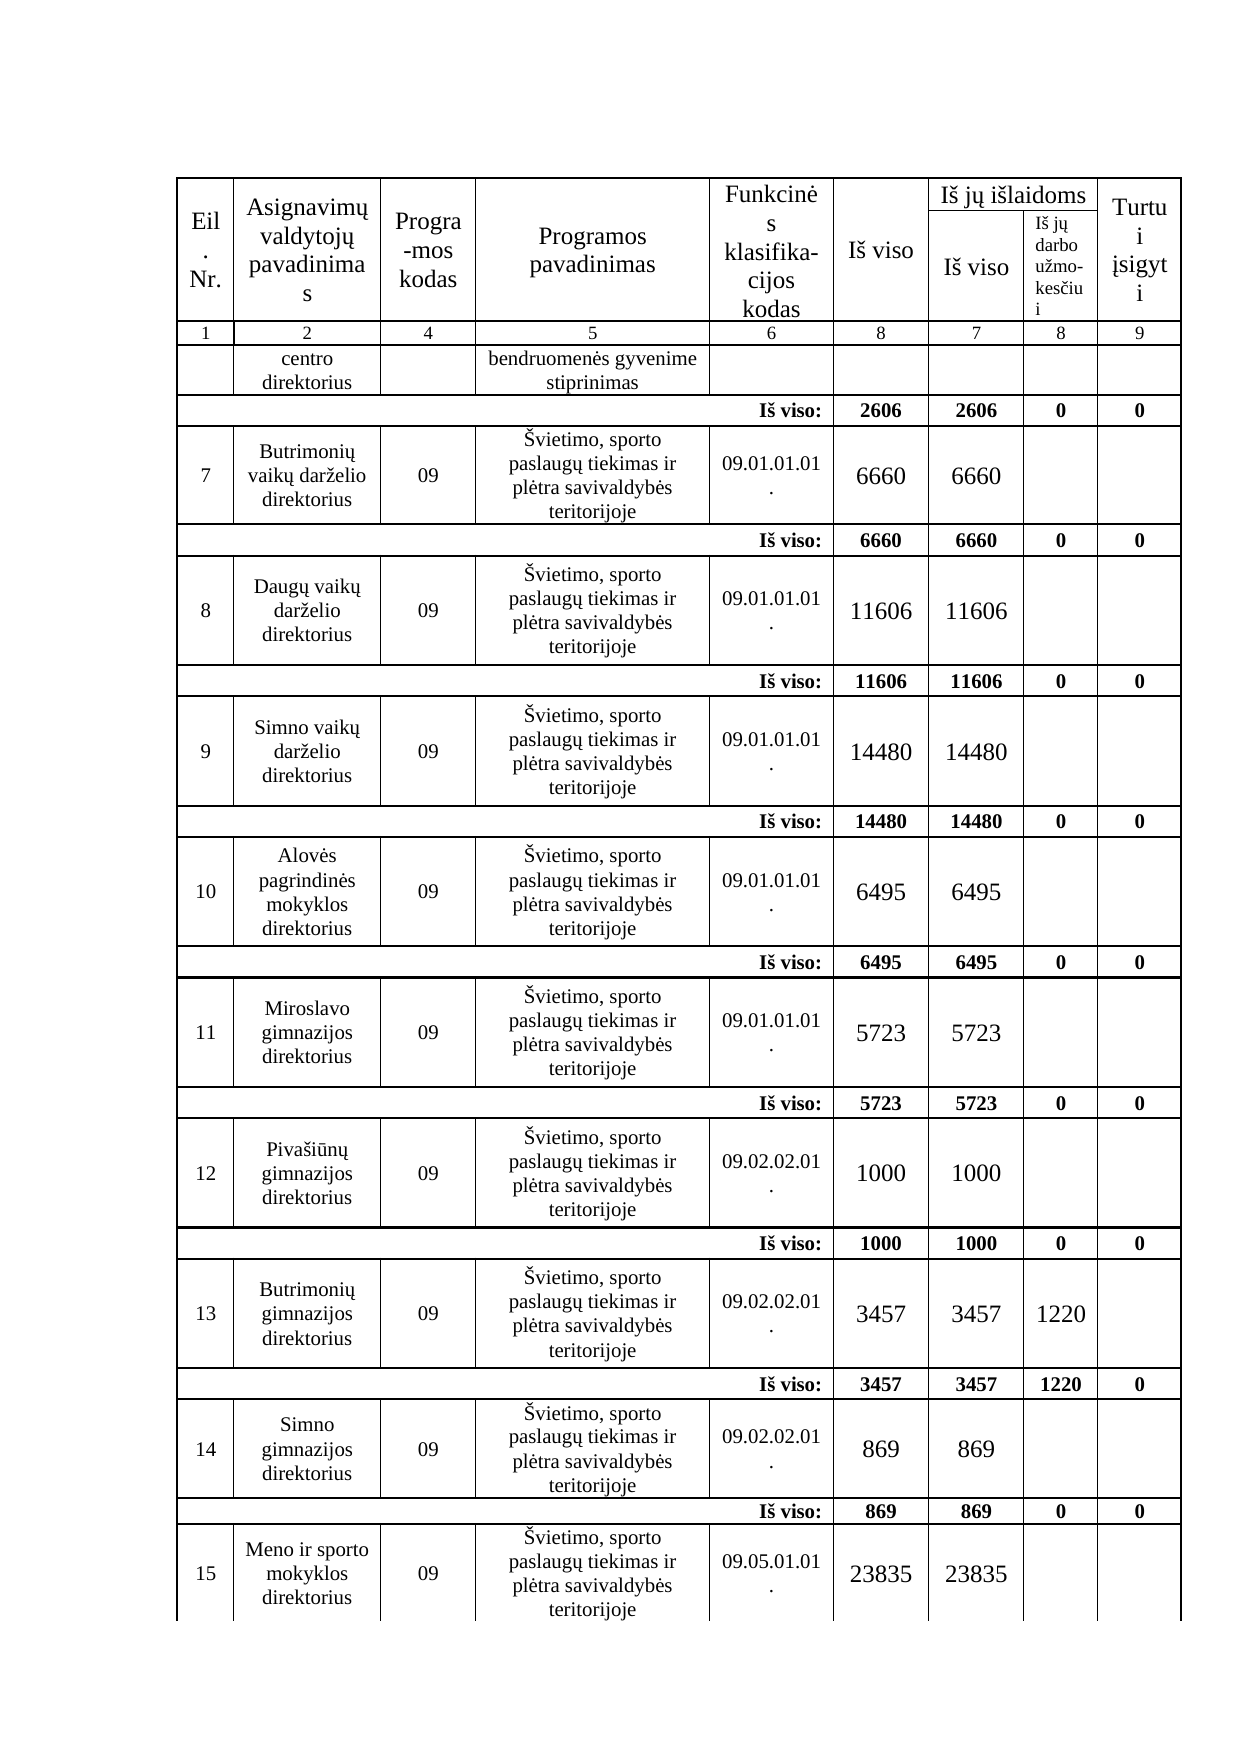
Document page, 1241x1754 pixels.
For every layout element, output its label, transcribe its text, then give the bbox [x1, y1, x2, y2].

table_cell Butrimonių gimnazijos direktorius [234, 1260, 380, 1367]
table_cell 7 [178, 427, 233, 523]
table_cell 0 [1098, 396, 1180, 425]
table_cell 09.01.01.01. [710, 838, 833, 945]
table_cell 6 [710, 322, 833, 343]
table_cell [178, 346, 233, 394]
table_cell Iš jų darbo užmo-kesčiui [1024, 211, 1097, 320]
table_cell 6495 [834, 838, 928, 945]
table_cell [1098, 697, 1180, 804]
table_cell 09.01.01.01. [710, 557, 833, 664]
table_cell 9 [178, 697, 233, 804]
table_cell 6495 [929, 838, 1023, 945]
table_cell 1220 [1024, 1260, 1097, 1367]
table_cell 8 [178, 557, 233, 664]
table_cell 11606 [929, 666, 1023, 695]
table_cell 3457 [834, 1369, 928, 1398]
table_cell [1098, 979, 1180, 1086]
table_cell 869 [834, 1400, 928, 1497]
table_cell [1098, 427, 1180, 523]
table_cell 0 [1098, 1229, 1180, 1258]
table_cell Iš viso: [178, 666, 833, 695]
table_cell 2606 [834, 396, 928, 425]
table_cell 0 [1098, 1088, 1180, 1117]
table_cell 5723 [834, 979, 928, 1086]
table_cell 0 [1024, 666, 1097, 695]
table_cell 09 [381, 838, 475, 945]
table_cell 0 [1098, 666, 1180, 695]
table_header Iš jų išlaidoms [929, 179, 1097, 210]
table_cell Švietimo, sporto paslaugų tiekimas ir plėtra savivaldybės teritorijoje [476, 697, 709, 804]
table_cell 09 [381, 979, 475, 1086]
table_cell Butrimonių vaikų darželio direktorius [234, 427, 380, 523]
table_header Progra-mos kodas [381, 179, 475, 320]
table_cell 5 [476, 322, 709, 343]
table_cell 09.01.01.01. [710, 979, 833, 1086]
table_cell 0 [1024, 947, 1097, 976]
table_cell [1024, 838, 1097, 945]
table_cell 9 [1098, 322, 1180, 343]
table_cell 0 [1024, 1229, 1097, 1258]
table_cell 8 [834, 322, 928, 343]
table_cell 7 [929, 322, 1023, 343]
table_cell 1000 [929, 1229, 1023, 1258]
table_cell Daugų vaikų darželio direktorius [234, 557, 380, 664]
table_cell Iš viso: [178, 1499, 833, 1523]
table_cell Švietimo, sporto paslaugų tiekimas ir plėtra savivaldybės teritorijoje [476, 1400, 709, 1497]
table_cell 1000 [834, 1229, 928, 1258]
table_cell [1098, 346, 1180, 394]
table_cell 1220 [1024, 1369, 1097, 1398]
table_cell 3457 [929, 1369, 1023, 1398]
table_header Asignavimų valdytojų pavadinimas [234, 179, 380, 320]
table_cell bendruomenės gyvenime stiprinimas [476, 346, 709, 394]
table_cell Švietimo, sporto paslaugų tiekimas ir plėtra savivaldybės teritorijoje [476, 1525, 709, 1621]
table_cell Švietimo, sporto paslaugų tiekimas ir plėtra savivaldybės teritorijoje [476, 979, 709, 1086]
table_cell 0 [1024, 807, 1097, 836]
table_cell 15 [178, 1525, 233, 1621]
table_cell 14480 [834, 807, 928, 836]
table_cell 8 [1024, 322, 1097, 343]
table_cell [1024, 697, 1097, 804]
table_cell 5723 [929, 979, 1023, 1086]
table_cell 5723 [929, 1088, 1023, 1117]
table_cell 11606 [834, 666, 928, 695]
table_cell [1098, 1525, 1180, 1621]
table_cell 1000 [929, 1119, 1023, 1226]
table_cell [710, 346, 833, 394]
table_cell 6660 [834, 525, 928, 554]
table_cell Švietimo, sporto paslaugų tiekimas ir plėtra savivaldybės teritorijoje [476, 1119, 709, 1226]
table_cell [1024, 427, 1097, 523]
table_cell Iš viso: [178, 396, 833, 425]
table_cell Iš viso: [178, 807, 833, 836]
table_cell Iš viso: [178, 1229, 833, 1258]
table_cell 09 [381, 427, 475, 523]
table_cell 0 [1024, 396, 1097, 425]
table_cell [381, 346, 475, 394]
table_cell 0 [1024, 1499, 1097, 1523]
table_cell 1000 [834, 1119, 928, 1226]
table_cell 14480 [834, 697, 928, 804]
table_header Iš viso [834, 179, 928, 320]
table_cell 14480 [929, 697, 1023, 804]
table_cell Simno gimnazijos direktorius [234, 1400, 380, 1497]
table_cell 869 [929, 1499, 1023, 1523]
table_cell Alovės pagrindinės mokyklos direktorius [234, 838, 380, 945]
table_cell 0 [1024, 1088, 1097, 1117]
table_header Programos pavadinimas [476, 179, 709, 320]
table_cell Simno vaikų darželio direktorius [234, 697, 380, 804]
table_cell [1098, 838, 1180, 945]
table_cell 6495 [929, 947, 1023, 976]
table_cell Meno ir sporto mokyklos direktorius [234, 1525, 380, 1621]
table_cell 23835 [929, 1525, 1023, 1621]
table_cell [834, 346, 928, 394]
table_cell 869 [834, 1499, 928, 1523]
table_cell 09.01.01.01. [710, 697, 833, 804]
table_cell 6495 [834, 947, 928, 976]
table_cell 0 [1098, 947, 1180, 976]
table_cell 11 [178, 979, 233, 1086]
table_cell 09.01.01.01. [710, 427, 833, 523]
table_cell 14 [178, 1400, 233, 1497]
table_cell [1098, 1260, 1180, 1367]
table_cell Švietimo, sporto paslaugų tiekimas ir plėtra savivaldybės teritorijoje [476, 557, 709, 664]
table_cell 6660 [834, 427, 928, 523]
table_cell 09 [381, 1260, 475, 1367]
table_cell 14480 [929, 807, 1023, 836]
table_cell [1098, 1400, 1180, 1497]
table_cell 09.05.01.01. [710, 1525, 833, 1621]
table_cell 3457 [929, 1260, 1023, 1367]
table_cell 0 [1098, 1369, 1180, 1398]
table_cell 4 [381, 322, 475, 343]
table_cell 3457 [834, 1260, 928, 1367]
table_cell 869 [929, 1400, 1023, 1497]
table_cell [1098, 557, 1180, 664]
table_header Funkcinės klasifika-cijos kodas [710, 179, 833, 320]
table_cell centro direktorius [234, 346, 380, 394]
table_cell 5723 [834, 1088, 928, 1117]
table_cell Iš viso: [178, 1088, 833, 1117]
table_cell [1024, 1525, 1097, 1621]
table_cell [1024, 557, 1097, 664]
table_cell [1098, 1119, 1180, 1226]
table_cell 12 [178, 1119, 233, 1226]
table_cell 6660 [929, 427, 1023, 523]
table_cell 09.02.02.01. [710, 1260, 833, 1367]
table_cell Švietimo, sporto paslaugų tiekimas ir plėtra savivaldybės teritorijoje [476, 427, 709, 523]
table_cell 0 [1024, 525, 1097, 554]
table_cell 13 [178, 1260, 233, 1367]
table_cell Iš viso: [178, 1369, 833, 1398]
table_cell [1024, 1119, 1097, 1226]
table_cell 09 [381, 557, 475, 664]
table_cell 09 [381, 1400, 475, 1497]
table_cell [929, 346, 1023, 394]
table_cell 0 [1098, 807, 1180, 836]
table_cell 10 [178, 838, 233, 945]
table_cell [1024, 1400, 1097, 1497]
table_cell [1024, 346, 1097, 394]
table_cell Miroslavo gimnazijos direktorius [234, 979, 380, 1086]
table_cell 11606 [834, 557, 928, 664]
table_cell 1 [178, 322, 233, 343]
table_cell 09 [381, 1525, 475, 1621]
table_cell 0 [1098, 525, 1180, 554]
table_cell 0 [1098, 1499, 1180, 1523]
table_cell 6660 [929, 525, 1023, 554]
table_cell 2606 [929, 396, 1023, 425]
table_cell Pivašiūnų gimnazijos direktorius [234, 1119, 380, 1226]
table_header Eil. Nr. [178, 179, 233, 320]
table_cell Iš viso: [178, 525, 833, 554]
table_cell Švietimo, sporto paslaugų tiekimas ir plėtra savivaldybės teritorijoje [476, 1260, 709, 1367]
table_cell 2 [235, 322, 380, 343]
table_cell 11606 [929, 557, 1023, 664]
table_cell 23835 [834, 1525, 928, 1621]
table_cell 09.02.02.01. [710, 1119, 833, 1226]
table_cell Iš viso: [178, 947, 833, 976]
table_cell 09 [381, 1119, 475, 1226]
table_cell 09 [381, 697, 475, 804]
table_header Turtui įsigyti [1098, 179, 1180, 320]
table_cell 09.02.02.01. [710, 1400, 833, 1497]
table_cell Iš viso [929, 211, 1023, 320]
table_cell Švietimo, sporto paslaugų tiekimas ir plėtra savivaldybės teritorijoje [476, 838, 709, 945]
table_cell [1024, 979, 1097, 1086]
